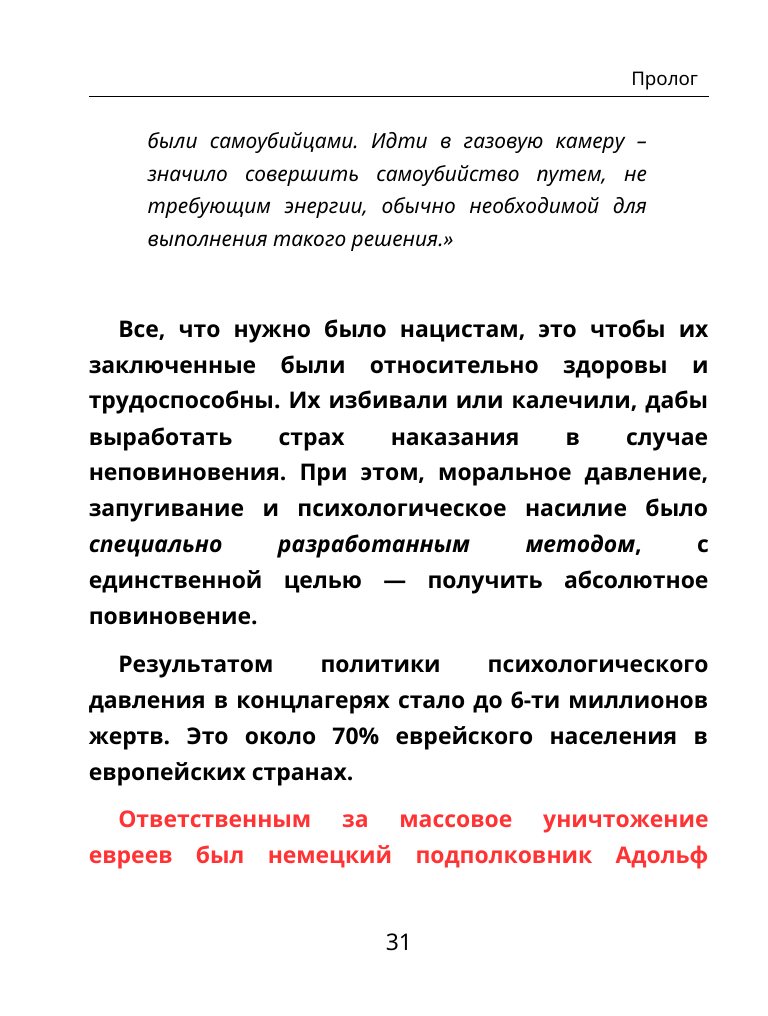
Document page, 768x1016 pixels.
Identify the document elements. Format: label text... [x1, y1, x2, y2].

text были самоубийцами. Идти в газовую камеру – значило совершить самоубийство путем, не требующим энергии, обычно необходимой для выполнения такого решения.» [147, 126, 650, 252]
text Все, что нужно было нацистам, это чтобы их заключенные были относительно здоровы и трудоспособны. Их избивали или калечили, дабы выработать страх наказания в случае неповиновения. При этом, моральное давление, запугивание и психологическое насилие было специально разработанным методом, с единственной целью — получить абсолютное повиновение. [88, 313, 709, 631]
text Результатом политики психологического давления в концлагерях стало до 6-ти миллионов жертв. Это около 70% еврейского населения в европейских странах. [88, 648, 709, 787]
text Ответственным за массовое уничтожение евреев был немецкий подполковник Адольф [88, 803, 709, 871]
